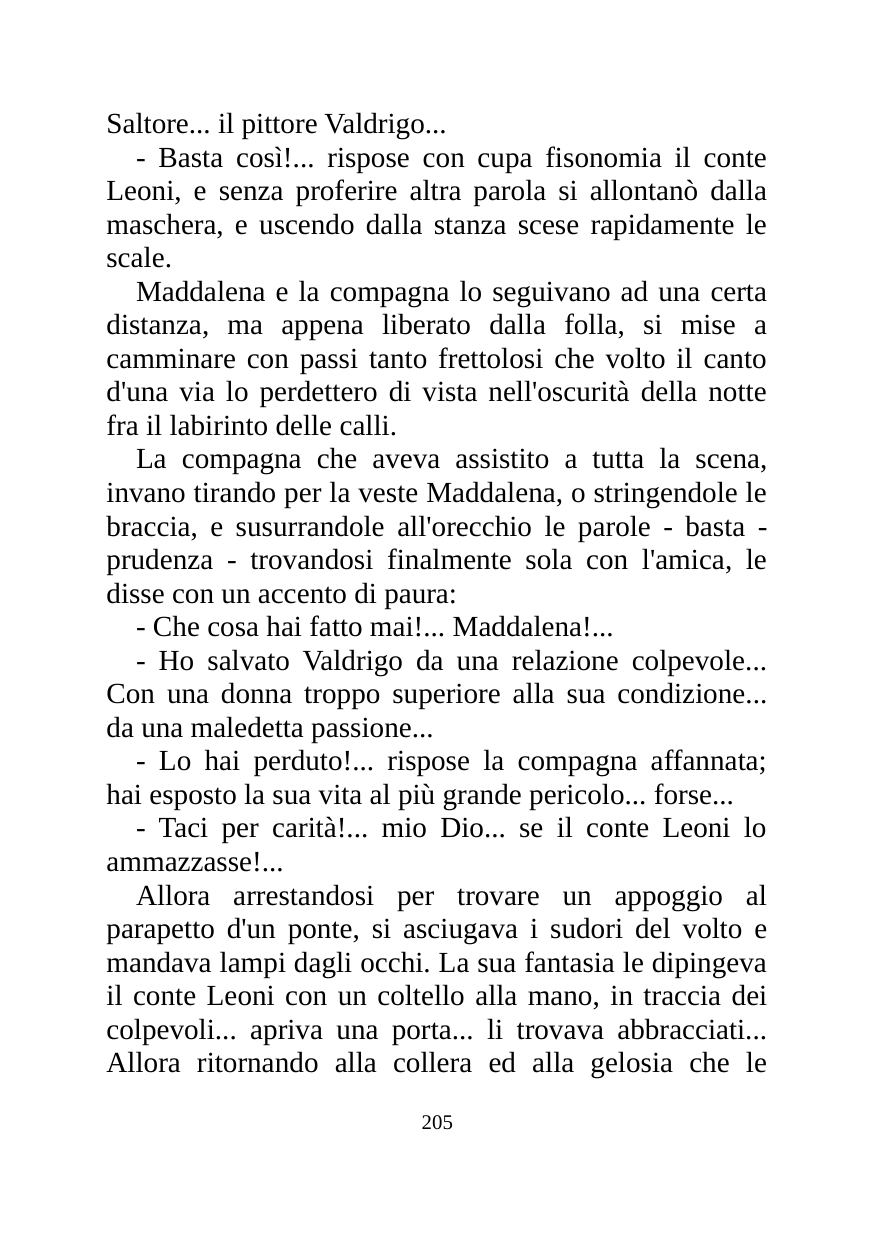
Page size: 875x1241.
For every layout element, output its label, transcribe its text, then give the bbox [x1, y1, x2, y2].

text - Ho salvato Valdrigo da una relazione colpevole... Con una donna troppo superiore alla sua condizione... da una maledetta passione... [106, 643, 768, 743]
text - Che cosa hai fatto mai!... Maddalena!... [106, 609, 768, 643]
text Saltore... il pittore Valdrigo... [106, 106, 768, 140]
text - Basta così!... rispose con cupa fisonomia il conte Leoni, e senza proferire altra parola si allontanò dalla maschera, e uscendo dalla stanza scese rapidamente le scale. [106, 140, 768, 274]
text - Taci per carità!... mio Dio... se il conte Leoni lo ammazzasse!... [106, 811, 768, 878]
text Maddalena e la compagna lo seguivano ad una certa distanza, ma appena liberato dalla folla, si mise a camminare con passi tanto frettolosi che volto il canto d'una via lo perdettero di vista nell'oscurità della notte fra il labirinto delle calli. [106, 274, 768, 442]
text - Lo hai perduto!... rispose la compagna affannata; hai esposto la sua vita al più grande pericolo... forse... [106, 743, 768, 811]
text Allora arrestandosi per trovare un appoggio al parapetto d'un ponte, si asciugava i sudori del volto e mandava lampi dagli occhi. La sua fantasia le dipingeva il conte Leoni con un coltello alla mano, in traccia dei colpevoli... apriva una porta... li trovava abbracciati... Allora ritornando alla collera ed alla gelosia che le [106, 878, 768, 1079]
text La compagna che aveva assistito a tutta la scena, invano tirando per la veste Maddalena, o stringendole le braccia, e susurrandole all'orecchio le parole - basta - prudenza - trovandosi finalmente sola con l'amica, le disse con un accento di paura: [106, 442, 768, 609]
